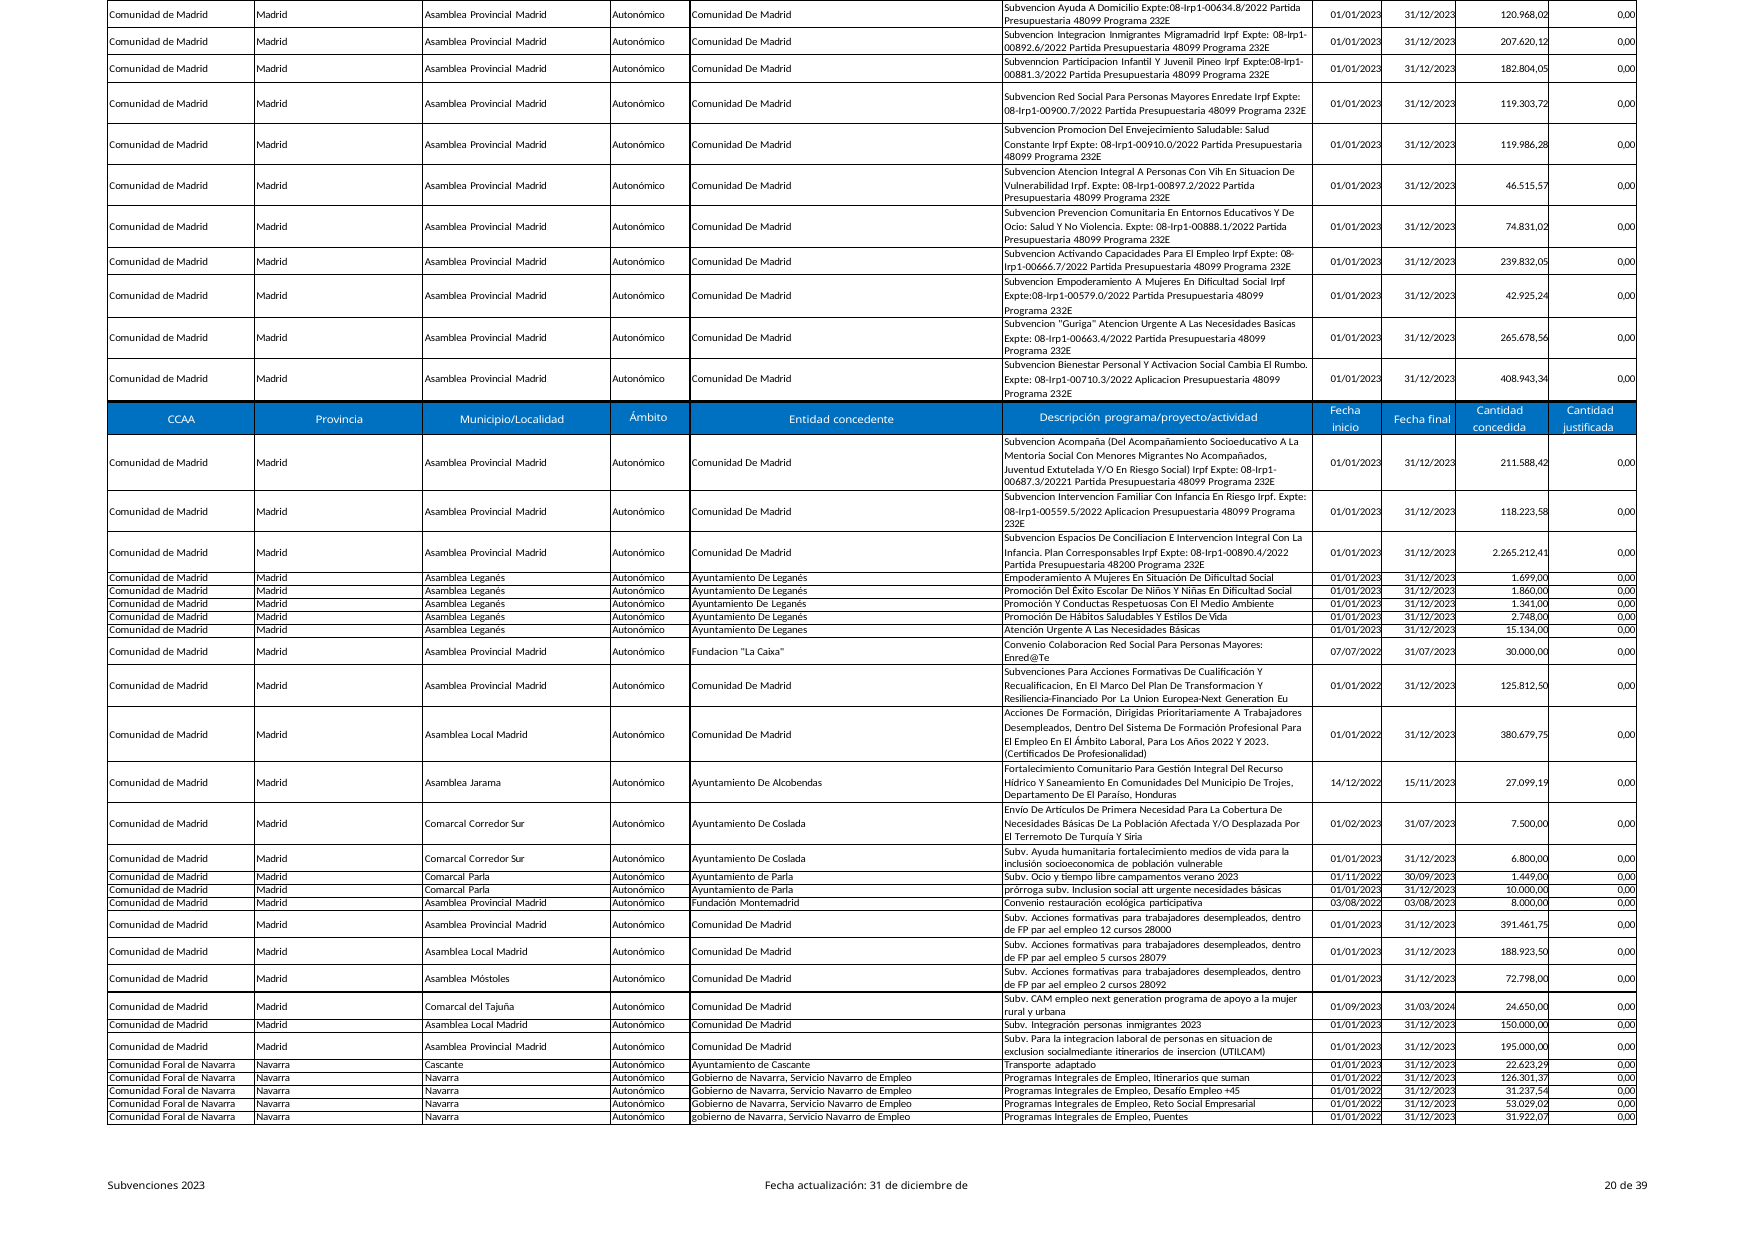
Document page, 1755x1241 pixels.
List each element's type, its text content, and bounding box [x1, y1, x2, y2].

table_cell Comunidad de Madrid [108, 435, 254, 489]
table_cell Comunidad Foral de Navarra [108, 1086, 254, 1098]
table_cell Asamblea Leganés [423, 573, 610, 585]
table_cell Ayuntamiento De Coslada [691, 845, 1002, 871]
table_cell Comunidad de Madrid [108, 845, 254, 871]
table_cell Autonómico [611, 898, 689, 910]
table_cell Comunidad de Madrid [108, 275, 254, 317]
table_cell 0,00 [1549, 532, 1636, 572]
table_cell 15.134,00 [1456, 625, 1548, 637]
table_cell Comunidad De Madrid [691, 318, 1002, 357]
table_cell Ayuntamiento De Leganes [691, 625, 1002, 637]
table_cell Comunidad De Madrid [691, 965, 1002, 991]
table_cell 0,00 [1549, 55, 1636, 82]
table_cell 0,00 [1549, 1099, 1636, 1111]
table_cell 46.515,57 [1456, 165, 1548, 205]
table_cell 0,00 [1549, 248, 1636, 274]
table_cell Subv. CAM empleo next generation programa de apoyo a la mujer rural y urbana [1003, 993, 1312, 1018]
table_cell 01/01/2023 [1313, 318, 1381, 357]
table_cell Comunidad De Madrid [691, 206, 1002, 247]
table_cell Autonómico [611, 762, 689, 802]
table_cell Madrid [255, 248, 422, 274]
table_cell Asamblea Provincial Madrid [423, 275, 610, 317]
table_cell Envío De Artículos De Primera Necesidad Para La Cobertura De Necesidades Básicas De La Población Afectada Y/O Desplazada Por El Terremoto De Turquía Y Siria [1003, 803, 1312, 843]
table_cell Asamblea Provincial Madrid [423, 165, 610, 205]
table_cell Madrid [255, 911, 422, 937]
table_cell Madrid [255, 124, 422, 164]
table_header Fecha inicio [1313, 403, 1381, 434]
table_cell Autonómico [611, 638, 689, 664]
table_cell 0,00 [1549, 124, 1636, 164]
table_cell 31/12/2023 [1382, 665, 1455, 706]
table_cell Autonómico [611, 803, 689, 843]
table_cell Madrid [255, 1033, 422, 1059]
table_cell Madrid [255, 803, 422, 843]
table_cell Comunidad de Madrid [108, 1020, 254, 1032]
table_cell Autonómico [611, 665, 689, 706]
table_cell Autonómico [611, 1099, 689, 1111]
table_cell 1.341,00 [1456, 599, 1548, 611]
table_cell Subv. Acciones formativas para trabajadores desempleados, dentro de FP par ael empleo 5 cursos 28079 [1003, 938, 1312, 964]
table_cell 0,00 [1549, 165, 1636, 205]
table_cell Navarra [255, 1073, 422, 1085]
table_cell Comunidad de Madrid [108, 491, 254, 531]
table_cell Comunidad de Madrid [108, 359, 254, 400]
table_cell Autonómico [611, 612, 689, 624]
table_cell 31/12/2023 [1382, 599, 1455, 611]
table_cell 31/12/2023 [1382, 491, 1455, 531]
table_cell Subvencion Empoderamiento A Mujeres En Dificultad Social Irpf Expte:08-Irp1-00579.0/2022 Partida Presupuestaria 48099 Programa 232E [1003, 275, 1312, 317]
table_cell Asamblea Provincial Madrid [423, 248, 610, 274]
table_cell 0,00 [1549, 359, 1636, 400]
table_cell 31/12/2023 [1382, 885, 1455, 897]
table_cell Subvencion Promocion Del Envejecimiento Saludable: Salud Constante Irpf Expte: 08-Irp1-00910.0/2022 Partida Presupuestaria 48099 Programa 232E [1003, 124, 1312, 164]
table_cell 22.623,29 [1456, 1060, 1548, 1072]
table_cell Madrid [255, 55, 422, 82]
table_cell Convenio Colaboracion Red Social Para Personas Mayores: Enred@Te [1003, 638, 1312, 664]
table_cell Comunidad de Madrid [108, 573, 254, 585]
table_cell 01/01/2023 [1313, 55, 1381, 82]
table_cell Asamblea Provincial Madrid [423, 359, 610, 400]
table_cell Asamblea Provincial Madrid [423, 28, 610, 54]
table_cell Comunidad de Madrid [108, 872, 254, 884]
table_cell 31/12/2023 [1382, 845, 1455, 871]
table_cell Subv. Ayuda humanitaria fortalecimiento medios de vida para la inclusión socioeconomica de población vulnerable [1003, 845, 1312, 871]
table_cell 31/12/2023 [1382, 55, 1455, 82]
table_cell Subv. Acciones formativas para trabajadores desempleados, dentro de FP par ael empleo 12 cursos 28000 [1003, 911, 1312, 937]
table_cell 0,00 [1549, 435, 1636, 489]
table_header Fecha final [1382, 403, 1455, 434]
table_header Cantidad justificada [1549, 403, 1636, 434]
table_cell Ayuntamiento de Parla [691, 885, 1002, 897]
table_cell Autonómico [611, 28, 689, 54]
table_cell Subvencion Ayuda A Domicilio Expte:08-Irp1-00634.8/2022 Partida Presupuestaria 48099 Programa 232E [1003, 1, 1312, 27]
table_cell Comunidad de Madrid [108, 707, 254, 761]
table_cell 31.237,54 [1456, 1086, 1548, 1098]
table_cell 1.449,00 [1456, 872, 1548, 884]
table_cell Subvencion Bienestar Personal Y Activacion Social Cambia El Rumbo. Expte: 08-Irp1-00710.3/2022 Aplicacion Presupuestaria 48099 Programa 232E [1003, 359, 1312, 400]
table_cell Programas Integrales de Empleo, Desafío Empleo +45 [1003, 1086, 1312, 1098]
table_cell Programas Integrales de Empleo, Reto Social Empresarial [1003, 1099, 1312, 1111]
table_cell Autonómico [611, 599, 689, 611]
table_cell Comunidad De Madrid [691, 1033, 1002, 1059]
table_cell Madrid [255, 707, 422, 761]
table_cell 01/11/2022 [1313, 872, 1381, 884]
table_cell Autonómico [611, 491, 689, 531]
table_cell Madrid [255, 665, 422, 706]
table_header Ámbito [611, 403, 689, 434]
table_cell 01/01/2023 [1313, 275, 1381, 317]
table_cell 31/12/2023 [1382, 1112, 1455, 1124]
table_cell Asamblea Provincial Madrid [423, 638, 610, 664]
table_cell Madrid [255, 625, 422, 637]
table_cell 03/08/2023 [1382, 898, 1455, 910]
table_cell 0,00 [1549, 762, 1636, 802]
table_cell 207.620,12 [1456, 28, 1548, 54]
table_cell Comunidad de Madrid [108, 911, 254, 937]
table_cell Asamblea Móstoles [423, 965, 610, 991]
table_cell 2.265.212,41 [1456, 532, 1548, 572]
table_cell 118.223,58 [1456, 491, 1548, 531]
table_cell 239.832,05 [1456, 248, 1548, 274]
table_cell Ayuntamiento De Coslada [691, 803, 1002, 843]
table_cell Madrid [255, 28, 422, 54]
table_cell 31/12/2023 [1382, 532, 1455, 572]
table_cell Autonómico [611, 707, 689, 761]
table_cell Autonómico [611, 911, 689, 937]
table_cell 01/01/2023 [1313, 165, 1381, 205]
table_cell 0,00 [1549, 1112, 1636, 1124]
table_cell 391.461,75 [1456, 911, 1548, 937]
table_cell Asamblea Jarama [423, 762, 610, 802]
table_cell 408.943,34 [1456, 359, 1548, 400]
table_cell 1.860,00 [1456, 586, 1548, 598]
table_cell 0,00 [1549, 638, 1636, 664]
table_cell Asamblea Provincial Madrid [423, 898, 610, 910]
table_cell Autonómico [611, 1033, 689, 1059]
table_cell 30/09/2023 [1382, 872, 1455, 884]
table_cell Asamblea Provincial Madrid [423, 1033, 610, 1059]
table_cell 01/01/2023 [1313, 206, 1381, 247]
table_cell 0,00 [1549, 707, 1636, 761]
table_cell Comunidad De Madrid [691, 707, 1002, 761]
table_cell Madrid [255, 491, 422, 531]
table_cell Autonómico [611, 55, 689, 82]
table_cell 01/01/2023 [1313, 885, 1381, 897]
table_cell Comunidad Foral de Navarra [108, 1099, 254, 1111]
table_cell 0,00 [1549, 911, 1636, 937]
table_cell 31/12/2023 [1382, 1020, 1455, 1032]
table_cell 03/08/2022 [1313, 898, 1381, 910]
table_cell Subv. Acciones formativas para trabajadores desempleados, dentro de FP par ael empleo 2 cursos 28092 [1003, 965, 1312, 991]
table_cell Navarra [423, 1112, 610, 1124]
table_cell 31/12/2023 [1382, 707, 1455, 761]
table_cell 120.968,02 [1456, 1, 1548, 27]
table_cell Autonómico [611, 1086, 689, 1098]
table_cell 211.588,42 [1456, 435, 1548, 489]
table_cell Madrid [255, 885, 422, 897]
table_cell Madrid [255, 599, 422, 611]
table_cell Navarra [423, 1073, 610, 1085]
table_cell 31/12/2023 [1382, 124, 1455, 164]
table_cell Fundación Montemadrid [691, 898, 1002, 910]
table_cell Subvencion Acompaña (Del Acompañamiento Socioeducativo A La Mentoria Social Con Menores Migrantes No Acompañados, Juventud Extutelada Y/O En Riesgo Social) Irpf Expte: 08-Irp1- 00687.3/20221 Partida Presupuestaria 48099 Programa 232E [1003, 435, 1312, 489]
table_cell Comunidad De Madrid [691, 532, 1002, 572]
table_cell Navarra [423, 1086, 610, 1098]
table_cell Navarra [423, 1099, 610, 1111]
table_cell Subv. Integración personas inmigrantes 2023 [1003, 1020, 1312, 1032]
table_cell 0,00 [1549, 665, 1636, 706]
table_cell Ayuntamiento De Leganés [691, 599, 1002, 611]
table_cell Asamblea Provincial Madrid [423, 124, 610, 164]
table_cell 42.925,24 [1456, 275, 1548, 317]
table_cell Subvencion Activando Capacidades Para El Empleo Irpf Expte: 08- Irp1-00666.7/2022 Partida Presupuestaria 48099 Programa 232E [1003, 248, 1312, 274]
table_cell Madrid [255, 1, 422, 27]
table_cell Madrid [255, 638, 422, 664]
table_cell 182.804,05 [1456, 55, 1548, 82]
table_cell Autonómico [611, 872, 689, 884]
table_cell Comarcal Corredor Sur [423, 845, 610, 871]
table_cell Asamblea Provincial Madrid [423, 435, 610, 489]
table_cell 01/01/2023 [1313, 435, 1381, 489]
table_cell Asamblea Provincial Madrid [423, 911, 610, 937]
table_cell Asamblea Provincial Madrid [423, 55, 610, 82]
table_cell 31/12/2023 [1382, 275, 1455, 317]
table_cell Comunidad de Madrid [108, 599, 254, 611]
table_cell Asamblea Leganés [423, 599, 610, 611]
table_cell 31/12/2023 [1382, 911, 1455, 937]
table_cell 31/12/2023 [1382, 1099, 1455, 1111]
table_cell Subvenciones Para Acciones Formativas De Cualificación Y Recualificacion, En El Marco Del Plan De Transformacion Y Resiliencia-Financiado Por La Union Europea-Next Generation Eu [1003, 665, 1312, 706]
table_cell 0,00 [1549, 938, 1636, 964]
table_cell 31/12/2023 [1382, 206, 1455, 247]
table_cell Autonómico [611, 845, 689, 871]
table_cell 07/07/2022 [1313, 638, 1381, 664]
table_cell 0,00 [1549, 993, 1636, 1018]
table_cell Asamblea Leganés [423, 625, 610, 637]
table_cell 0,00 [1549, 275, 1636, 317]
table_cell 31/12/2023 [1382, 1086, 1455, 1098]
table_cell 01/01/2023 [1313, 248, 1381, 274]
table_cell 15/11/2023 [1382, 762, 1455, 802]
table_cell Madrid [255, 532, 422, 572]
table_cell 01/01/2023 [1313, 491, 1381, 531]
table_cell 0,00 [1549, 28, 1636, 54]
table_cell Ayuntamiento De Alcobendas [691, 762, 1002, 802]
table_cell Madrid [255, 872, 422, 884]
table_cell 31/12/2023 [1382, 573, 1455, 585]
table_cell Autonómico [611, 83, 689, 123]
table_cell 01/01/2022 [1313, 707, 1381, 761]
table_cell Comunidad de Madrid [108, 665, 254, 706]
table_cell 31/12/2023 [1382, 165, 1455, 205]
table_cell 01/01/2023 [1313, 532, 1381, 572]
table_cell Comunidad De Madrid [691, 248, 1002, 274]
table_cell Comunidad de Madrid [108, 206, 254, 247]
table_cell Madrid [255, 275, 422, 317]
table_cell 0,00 [1549, 625, 1636, 637]
table_cell Comunidad de Madrid [108, 938, 254, 964]
table_cell 31.922,07 [1456, 1112, 1548, 1124]
table_header Descripción programa/proyecto/actividad [1003, 403, 1312, 434]
table_cell Comarcal Parla [423, 872, 610, 884]
table_cell 01/01/2023 [1313, 845, 1381, 871]
table_cell 0,00 [1549, 1073, 1636, 1085]
table_cell Madrid [255, 165, 422, 205]
table_cell Comunidad de Madrid [108, 1033, 254, 1059]
table_cell Transporte adaptado [1003, 1060, 1312, 1072]
table_cell Madrid [255, 965, 422, 991]
table_cell Comunidad de Madrid [108, 993, 254, 1018]
table_cell Madrid [255, 993, 422, 1018]
table_cell Autonómico [611, 165, 689, 205]
table_cell 8.000,00 [1456, 898, 1548, 910]
table_cell Ayuntamiento de Cascante [691, 1060, 1002, 1072]
table_cell 0,00 [1549, 206, 1636, 247]
table_cell 01/01/2023 [1313, 1060, 1381, 1072]
table_header Provincia [255, 403, 422, 434]
table_cell Comarcal Corredor Sur [423, 803, 610, 843]
table_cell 01/01/2023 [1313, 625, 1381, 637]
table_cell Autonómico [611, 1073, 689, 1085]
table_cell 01/01/2023 [1313, 938, 1381, 964]
table_cell 6.800,00 [1456, 845, 1548, 871]
table_cell prórroga subv. Inclusion social att urgente necesidades básicas [1003, 885, 1312, 897]
table_cell 0,00 [1549, 1033, 1636, 1059]
table_cell Madrid [255, 435, 422, 489]
table_cell Atención Urgente A Las Necesidades Básicas [1003, 625, 1312, 637]
table_cell 74.831,02 [1456, 206, 1548, 247]
table_cell 01/01/2023 [1313, 599, 1381, 611]
table_cell Navarra [255, 1112, 422, 1124]
table_cell 0,00 [1549, 898, 1636, 910]
table_cell Comunidad De Madrid [691, 28, 1002, 54]
table_cell Comunidad de Madrid [108, 124, 254, 164]
table_cell 126.301,37 [1456, 1073, 1548, 1085]
table_cell Comunidad de Madrid [108, 165, 254, 205]
table_cell Subvencion Atencion Integral A Personas Con Vih En Situacion De Vulnerabilidad Irpf. Expte: 08-Irp1-00897.2/2022 Partida Presupuestaria 48099 Programa 232E [1003, 165, 1312, 205]
table_cell Comunidad De Madrid [691, 1020, 1002, 1032]
table_cell 31/12/2023 [1382, 625, 1455, 637]
table_cell 0,00 [1549, 965, 1636, 991]
table_cell Subv. Ocio y tiempo libre campamentos verano 2023 [1003, 872, 1312, 884]
table_cell 125.812,50 [1456, 665, 1548, 706]
table_cell Comunidad de Madrid [108, 28, 254, 54]
table_cell Comunidad de Madrid [108, 55, 254, 82]
table_cell Subvenncion Participacion Infantil Y Juvenil Pineo Irpf Expte:08-Irp1- 00881.3/2022 Partida Presupuestaria 48099 Programa 232E [1003, 55, 1312, 82]
table_cell Asamblea Provincial Madrid [423, 532, 610, 572]
table_cell Comunidad De Madrid [691, 938, 1002, 964]
table_cell gobierno de Navarra, Servicio Navarro de Empleo [691, 1112, 1002, 1124]
table_cell 188.923,50 [1456, 938, 1548, 964]
table_cell 0,00 [1549, 83, 1636, 123]
table_cell Autonómico [611, 625, 689, 637]
table_cell Comunidad de Madrid [108, 638, 254, 664]
table_cell 0,00 [1549, 872, 1636, 884]
table_cell 31/12/2023 [1382, 359, 1455, 400]
table_cell 119.303,72 [1456, 83, 1548, 123]
table_cell Ayuntamiento De Leganés [691, 573, 1002, 585]
table_cell Cascante [423, 1060, 610, 1072]
table_cell Comunidad de Madrid [108, 318, 254, 357]
table_cell 0,00 [1549, 803, 1636, 843]
table_cell Madrid [255, 573, 422, 585]
table_cell Comunidad Foral de Navarra [108, 1112, 254, 1124]
table_cell Madrid [255, 586, 422, 598]
table_cell 31/12/2023 [1382, 938, 1455, 964]
table_cell 380.679,75 [1456, 707, 1548, 761]
table_cell Asamblea Leganés [423, 612, 610, 624]
table_cell Navarra [255, 1086, 422, 1098]
table_cell Comunidad De Madrid [691, 83, 1002, 123]
table_cell Promoción Y Conductas Respetuosas Con El Medio Ambiente [1003, 599, 1312, 611]
table_cell 01/01/2023 [1313, 586, 1381, 598]
table_cell Comunidad de Madrid [108, 532, 254, 572]
table_cell 01/01/2023 [1313, 573, 1381, 585]
table_cell Comunidad De Madrid [691, 359, 1002, 400]
table_cell 10.000,00 [1456, 885, 1548, 897]
table_cell Madrid [255, 762, 422, 802]
table_cell 31/12/2023 [1382, 1033, 1455, 1059]
table_cell Asamblea Local Madrid [423, 707, 610, 761]
table_cell Autonómico [611, 586, 689, 598]
table_header Entidad concedente [691, 403, 1002, 434]
table_cell Autonómico [611, 206, 689, 247]
table_cell Subvencion Red Social Para Personas Mayores Enredate Irpf Expte: 08-Irp1-00900.7/2022 Partida Presupuestaria 48099 Programa 232E [1003, 83, 1312, 123]
table_cell 01/01/2023 [1313, 1, 1381, 27]
table_cell Asamblea Provincial Madrid [423, 491, 610, 531]
table_cell Comunidad de Madrid [108, 803, 254, 843]
table_cell 0,00 [1549, 573, 1636, 585]
table_cell Comunidad de Madrid [108, 248, 254, 274]
table_cell 0,00 [1549, 1, 1636, 27]
table_cell Subvencion Prevencion Comunitaria En Entornos Educativos Y De Ocio: Salud Y No Violencia. Expte: 08-Irp1-00888.1/2022 Partida Presupuestaria 48099 Programa 232E [1003, 206, 1312, 247]
table_cell 31/12/2023 [1382, 965, 1455, 991]
table_cell Asamblea Provincial Madrid [423, 318, 610, 357]
table_cell 31/12/2023 [1382, 318, 1455, 357]
table_cell Promoción De Hábitos Saludables Y Estilos De Vida [1003, 612, 1312, 624]
table_cell Madrid [255, 612, 422, 624]
table_cell Gobierno de Navarra, Servicio Navarro de Empleo [691, 1086, 1002, 1098]
table_cell Autonómico [611, 1060, 689, 1072]
table_cell Programas Integrales de Empleo, Puentes [1003, 1112, 1312, 1124]
table_cell 01/01/2023 [1313, 612, 1381, 624]
table_cell 0,00 [1549, 491, 1636, 531]
table_cell Autonómico [611, 318, 689, 357]
table_cell Asamblea Provincial Madrid [423, 1, 610, 27]
table_cell Autonómico [611, 124, 689, 164]
table_cell Fortalecimiento Comunitario Para Gestión Integral Del Recurso Hídrico Y Saneamiento En Comunidades Del Municipio De Trojes, Departamento De El Paraíso, Honduras [1003, 762, 1312, 802]
table_cell 0,00 [1549, 586, 1636, 598]
table_cell Comunidad de Madrid [108, 1, 254, 27]
table_cell 31/12/2023 [1382, 1060, 1455, 1072]
table_cell 01/02/2023 [1313, 803, 1381, 843]
table_cell 31/12/2023 [1382, 586, 1455, 598]
table_cell 31/12/2023 [1382, 435, 1455, 489]
table_cell 7.500,00 [1456, 803, 1548, 843]
table_cell Convenio restauración ecológica participativa [1003, 898, 1312, 910]
table_cell Comunidad de Madrid [108, 965, 254, 991]
table_cell Comunidad De Madrid [691, 435, 1002, 489]
table_cell 0,00 [1549, 845, 1636, 871]
table_cell 31/12/2023 [1382, 83, 1455, 123]
table_cell Comunidad Foral de Navarra [108, 1073, 254, 1085]
table_cell Comunidad de Madrid [108, 83, 254, 123]
table_cell 27.099,19 [1456, 762, 1548, 802]
table_cell 195.000,00 [1456, 1033, 1548, 1059]
table_cell Comunidad Foral de Navarra [108, 1060, 254, 1072]
table_cell 0,00 [1549, 612, 1636, 624]
table_cell Comunidad De Madrid [691, 911, 1002, 937]
table_cell Subvencion Integracion Inmigrantes Migramadrid Irpf Expte: 08-Irp1- 00892.6/2022 Partida Presupuestaria 48099 Programa 232E [1003, 28, 1312, 54]
table_header Municipio/Localidad [423, 403, 610, 434]
table_cell 31/03/2024 [1382, 993, 1455, 1018]
table_cell 01/01/2023 [1313, 911, 1381, 937]
table_cell Asamblea Local Madrid [423, 1020, 610, 1032]
table_cell Comunidad De Madrid [691, 165, 1002, 205]
table_cell Asamblea Provincial Madrid [423, 206, 610, 247]
table_cell Asamblea Provincial Madrid [423, 83, 610, 123]
table_cell Comunidad De Madrid [691, 55, 1002, 82]
table_cell Autonómico [611, 573, 689, 585]
table_cell 01/01/2023 [1313, 124, 1381, 164]
table_cell 0,00 [1549, 1060, 1636, 1072]
table_cell 150.000,00 [1456, 1020, 1548, 1032]
table_header Cantidad concedida [1456, 403, 1548, 434]
table_cell Autonómico [611, 275, 689, 317]
table_cell Autonómico [611, 938, 689, 964]
table_cell Comunidad de Madrid [108, 625, 254, 637]
table_cell 01/01/2023 [1313, 28, 1381, 54]
table_cell Comunidad De Madrid [691, 491, 1002, 531]
table_cell Comunidad de Madrid [108, 885, 254, 897]
table_cell 0,00 [1549, 1086, 1636, 1098]
table_cell 31/12/2023 [1382, 612, 1455, 624]
table_cell Autonómico [611, 1112, 689, 1124]
table_cell 119.986,28 [1456, 124, 1548, 164]
table_cell Subvencion Intervencion Familiar Con Infancia En Riesgo Irpf. Expte: 08-Irp1-00559.5/2022 Aplicacion Presupuestaria 48099 Programa 232E [1003, 491, 1312, 531]
table_cell Madrid [255, 318, 422, 357]
table_cell Comunidad De Madrid [691, 275, 1002, 317]
table_cell 31/07/2023 [1382, 638, 1455, 664]
table_cell Autonómico [611, 532, 689, 572]
table_cell Programas Integrales de Empleo, Itinerarios que suman [1003, 1073, 1312, 1085]
table_cell 30.000,00 [1456, 638, 1548, 664]
table_cell 72.798,00 [1456, 965, 1548, 991]
table_cell Gobierno de Navarra, Servicio Navarro de Empleo [691, 1099, 1002, 1111]
table_cell 265.678,56 [1456, 318, 1548, 357]
table_cell 01/01/2023 [1313, 83, 1381, 123]
table_cell Comunidad De Madrid [691, 665, 1002, 706]
table_cell Autonómico [611, 993, 689, 1018]
table_cell Autonómico [611, 1, 689, 27]
table_cell Acciones De Formación, Dirigidas Prioritariamente A Trabajadores Desempleados, Dentro Del Sistema De Formación Profesional Para El Empleo En El Ámbito Laboral, Para Los Años 2022 Y 2023. (Certificados De Profesionalidad) [1003, 707, 1312, 761]
table_cell 01/09/2023 [1313, 993, 1381, 1018]
table_cell 01/01/2023 [1313, 965, 1381, 991]
table_cell Subv. Para la integracion laboral de personas en situacion de exclusion socialmediante itinerarios de insercion (UTILCAM) [1003, 1033, 1312, 1059]
table_cell Madrid [255, 359, 422, 400]
table_cell Comunidad de Madrid [108, 612, 254, 624]
table_cell 01/01/2022 [1313, 1073, 1381, 1085]
table_cell Asamblea Provincial Madrid [423, 665, 610, 706]
table_cell Asamblea Leganés [423, 586, 610, 598]
table_cell Gobierno de Navarra, Servicio Navarro de Empleo [691, 1073, 1002, 1085]
table_cell 24.650,00 [1456, 993, 1548, 1018]
table_cell Comunidad De Madrid [691, 1, 1002, 27]
table_cell Comunidad de Madrid [108, 898, 254, 910]
table_cell 01/01/2022 [1313, 665, 1381, 706]
table_cell Promoción Del Éxito Escolar De Niños Y Niñas En Dificultad Social [1003, 586, 1312, 598]
table_cell Subvencion "Guriga" Atencion Urgente A Las Necesidades Basicas Expte: 08-Irp1-00663.4/2022 Partida Presupuestaria 48099 Programa 232E [1003, 318, 1312, 357]
table_cell 0,00 [1549, 318, 1636, 357]
table_cell Navarra [255, 1060, 422, 1072]
table_cell 01/01/2023 [1313, 1020, 1381, 1032]
table_cell 01/01/2022 [1313, 1086, 1381, 1098]
table_cell Ayuntamiento De Leganés [691, 586, 1002, 598]
table_cell 2.748,00 [1456, 612, 1548, 624]
table_cell 0,00 [1549, 1020, 1636, 1032]
table_cell Comarcal Parla [423, 885, 610, 897]
table_cell Fundacion "La Caixa" [691, 638, 1002, 664]
table_cell 31/12/2023 [1382, 248, 1455, 274]
table_cell 53.029,02 [1456, 1099, 1548, 1111]
table_cell Comarcal del Tajuña [423, 993, 610, 1018]
table_cell Madrid [255, 938, 422, 964]
table_cell Madrid [255, 206, 422, 247]
table_cell 31/07/2023 [1382, 803, 1455, 843]
table_cell Autonómico [611, 248, 689, 274]
table_cell Comunidad De Madrid [691, 993, 1002, 1018]
table_cell Autonómico [611, 435, 689, 489]
table_cell 01/01/2023 [1313, 359, 1381, 400]
table_cell Autonómico [611, 1020, 689, 1032]
table_cell Comunidad De Madrid [691, 124, 1002, 164]
table_cell Ayuntamiento De Leganés [691, 612, 1002, 624]
table_cell Madrid [255, 1020, 422, 1032]
table_cell Empoderamiento A Mujeres En Situación De Dificultad Social [1003, 573, 1312, 585]
table_cell Comunidad de Madrid [108, 586, 254, 598]
table_cell 31/12/2023 [1382, 28, 1455, 54]
table_cell Ayuntamiento de Parla [691, 872, 1002, 884]
table_cell Comunidad de Madrid [108, 762, 254, 802]
table_cell 31/12/2023 [1382, 1073, 1455, 1085]
table_cell 01/01/2022 [1313, 1099, 1381, 1111]
table_cell 0,00 [1549, 599, 1636, 611]
table_cell Navarra [255, 1099, 422, 1111]
table_cell Autonómico [611, 965, 689, 991]
table_header CCAA [108, 403, 254, 434]
table_cell 01/01/2023 [1313, 1033, 1381, 1059]
table_cell Asamblea Local Madrid [423, 938, 610, 964]
table_cell 1.699,00 [1456, 573, 1548, 585]
table_cell 0,00 [1549, 885, 1636, 897]
table_cell Madrid [255, 845, 422, 871]
table_cell Madrid [255, 898, 422, 910]
table_cell 01/01/2022 [1313, 1112, 1381, 1124]
table_cell Autonómico [611, 885, 689, 897]
table_cell Subvencion Espacios De Conciliacion E Intervencion Integral Con La Infancia. Plan Corresponsables Irpf Expte: 08-Irp1-00890.4/2022 Partida Presupuestaria 48200 Programa 232E [1003, 532, 1312, 572]
table_cell 14/12/2022 [1313, 762, 1381, 802]
table_cell Madrid [255, 83, 422, 123]
table_cell 31/12/2023 [1382, 1, 1455, 27]
table_cell Autonómico [611, 359, 689, 400]
